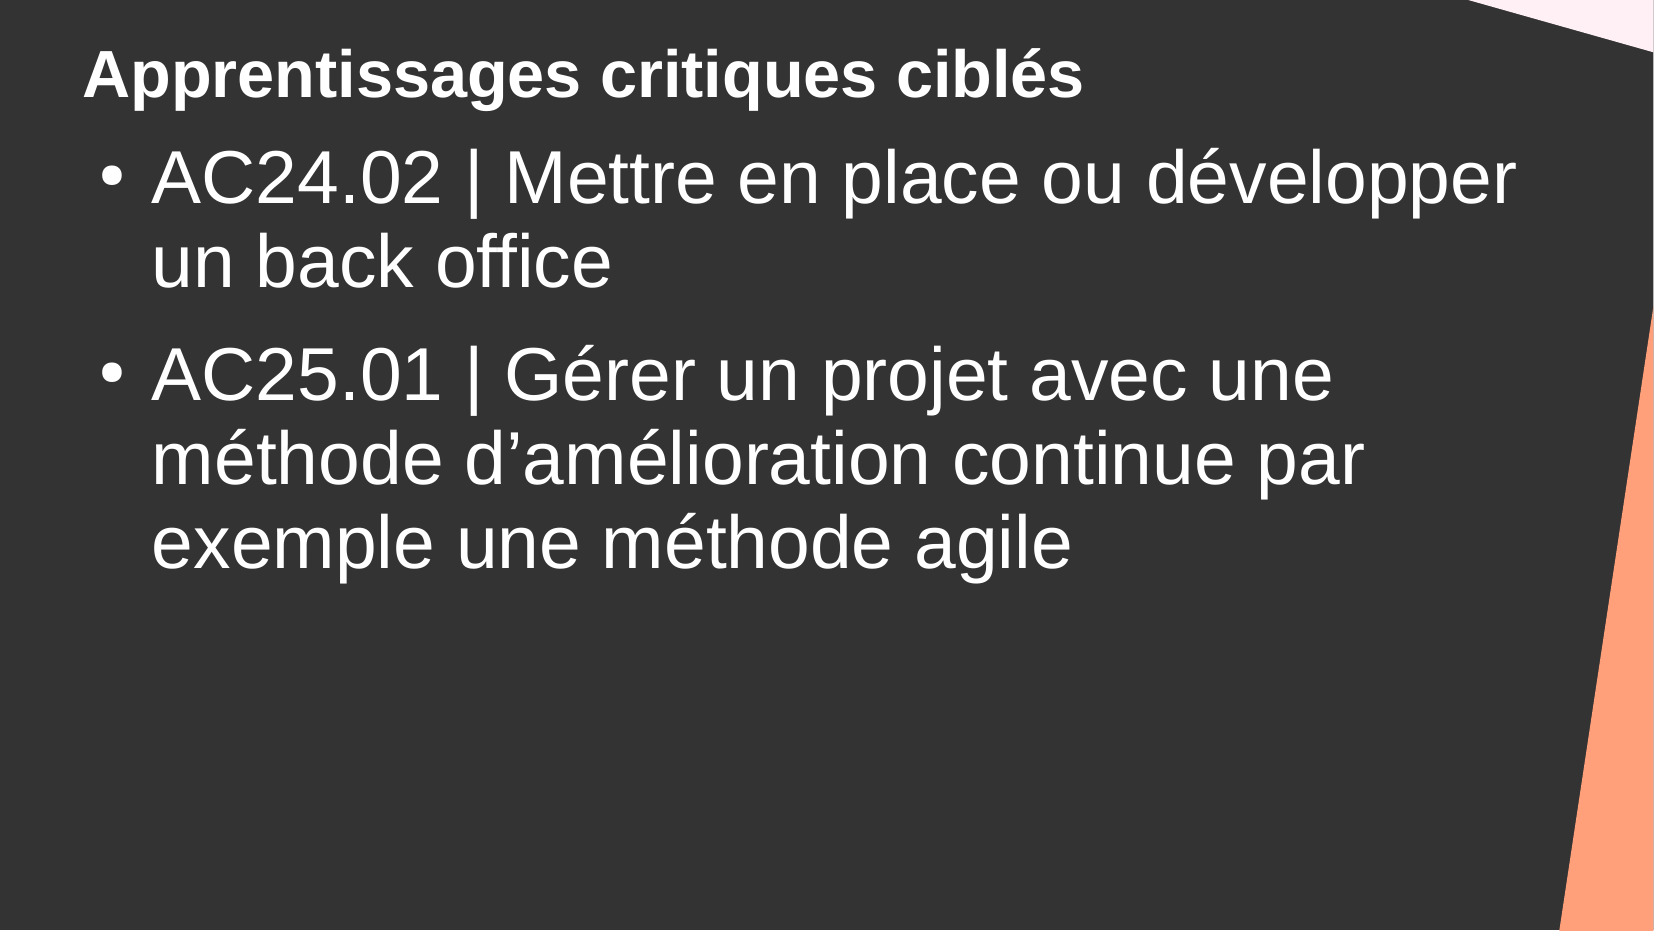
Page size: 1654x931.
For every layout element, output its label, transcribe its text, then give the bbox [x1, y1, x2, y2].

title Apprentissages critiques ciblés [82, 37, 1571, 122]
list AC24.02 | Mettre en place ou développer un back office AC25.01 | Gérer un projet avec une méthode d’amélioration continue par exemple une méthode agile [80, 135, 1620, 721]
text_box [1559, 302, 1654, 931]
text_box [1468, 0, 1654, 53]
